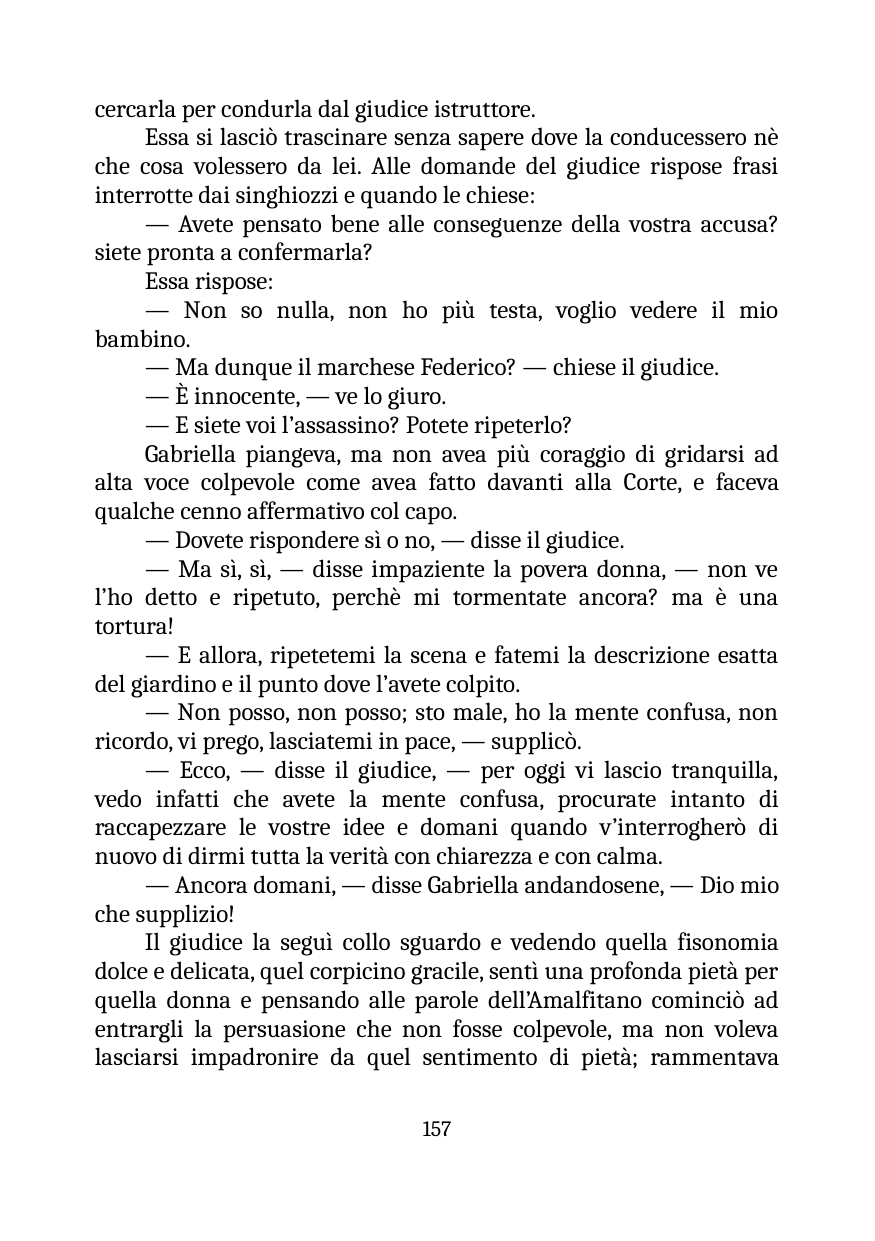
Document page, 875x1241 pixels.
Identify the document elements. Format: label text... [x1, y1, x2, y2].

text Gabriella piangeva, ma non avea più coraggio di gridarsi ad alta voce colpevole come avea fatto davanti alla Corte, e faceva qualche cenno affermativo col capo. [94, 439, 779, 526]
text — Ma sì, sì, — disse impaziente la povera donna, — non ve l’ho detto e ripetuto, perchè mi tormentate ancora? ma è una tortura! [94, 554, 779, 641]
text — È innocente, — ve lo giuro. [94, 382, 779, 411]
text — Non posso, non posso; sto male, ho la mente confusa, non ricordo, vi prego, lasciatemi in pace, — supplicò. [94, 698, 779, 756]
text Il giudice la seguì collo sguardo e vedendo quella fisonomia dolce e delicata, quel corpicino gracile, sentì una profonda pietà per quella donna e pensando alle parole dell’Amalfitano cominciò ad entrargli la persuasione che non fosse colpevole, ma non voleva lasciarsi impadronire da quel sentimento di pietà; rammentava [94, 928, 779, 1072]
text cercarla per condurla dal giudice istruttore. [94, 94, 779, 123]
text Essa si lasciò trascinare senza sapere dove la conducessero nè che cosa volessero da lei. Alle domande del giudice rispose frasi interrotte dai singhiozzi e quando le chiese: [94, 123, 779, 209]
text Essa rispose: [94, 267, 779, 296]
text — Non so nulla, non ho più testa, voglio vedere il mio bambino. [94, 296, 779, 353]
text — Dovete rispondere sì o no, — disse il giudice. [94, 526, 779, 554]
text — E allora, ripetetemi la scena e fatemi la descrizione esatta del giardino e il punto dove l’avete colpito. [94, 641, 779, 698]
text — Ma dunque il marchese Federico? — chiese il giudice. [94, 353, 779, 382]
text — Ecco, — disse il giudice, — per oggi vi lascio tranquilla, vedo infatti che avete la mente confusa, procurate intanto di raccapezzare le vostre idee e domani quando v’interrogherò di nuovo di dirmi tutta la verità con chiarezza e con calma. [94, 756, 779, 871]
text — Ancora domani, — disse Gabriella andandosene, — Dio mio che supplizio! [94, 871, 779, 928]
text — Avete pensato bene alle conseguenze della vostra accusa? siete pronta a confermarla? [94, 209, 779, 267]
text — E siete voi l’assassino? Potete ripeterlo? [94, 411, 779, 439]
